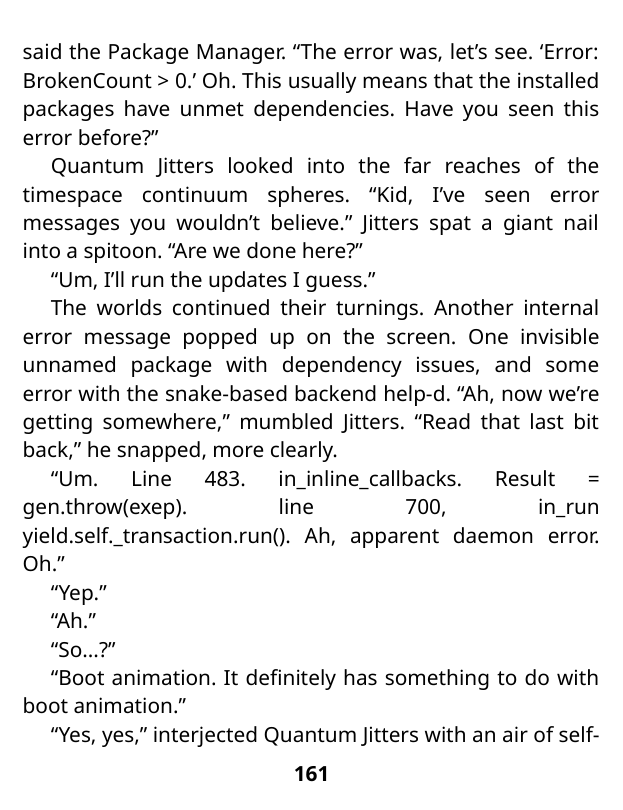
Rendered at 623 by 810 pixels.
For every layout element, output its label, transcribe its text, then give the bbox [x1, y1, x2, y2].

text “Um, I’ll run the updates I guess.” [22, 265, 600, 293]
text “Um. Line 483. in_inline_callbacks. Result = gen.throw(exep). line 700, in_run yield.self._transaction.run(). Ah, apparent daemon error. Oh.” [22, 464, 600, 578]
text “Boot animation. It definitely has something to do with boot animation.” [22, 663, 600, 720]
text “Ah.” [22, 606, 600, 635]
text “Yes, yes,” interjected Quantum Jitters with an air of self- [22, 720, 600, 748]
text “Yep.” [22, 578, 600, 606]
text said the Package Manager. “The error was, let’s see. ‘Error: BrokenCount > 0.’ Oh. This usually means that the installed packages have unmet dependencies. Have you seen this error before?” [22, 37, 600, 151]
text The worlds continued their turnings. Another internal error message popped up on the screen. One invisible unnamed package with dependency issues, and some error with the snake-based backend help-d. “Ah, now we’re getting somewhere,” mumbled Jitters. “Read that last bit back,” he snapped, more clearly. [22, 293, 600, 464]
text Quantum Jitters looked into the far reaches of the timespace continuum spheres. “Kid, I’ve seen error messages you wouldn’t believe.” Jitters spat a giant nail into a spitoon. “Are we done here?” [22, 151, 600, 265]
text “So...?” [22, 635, 600, 663]
